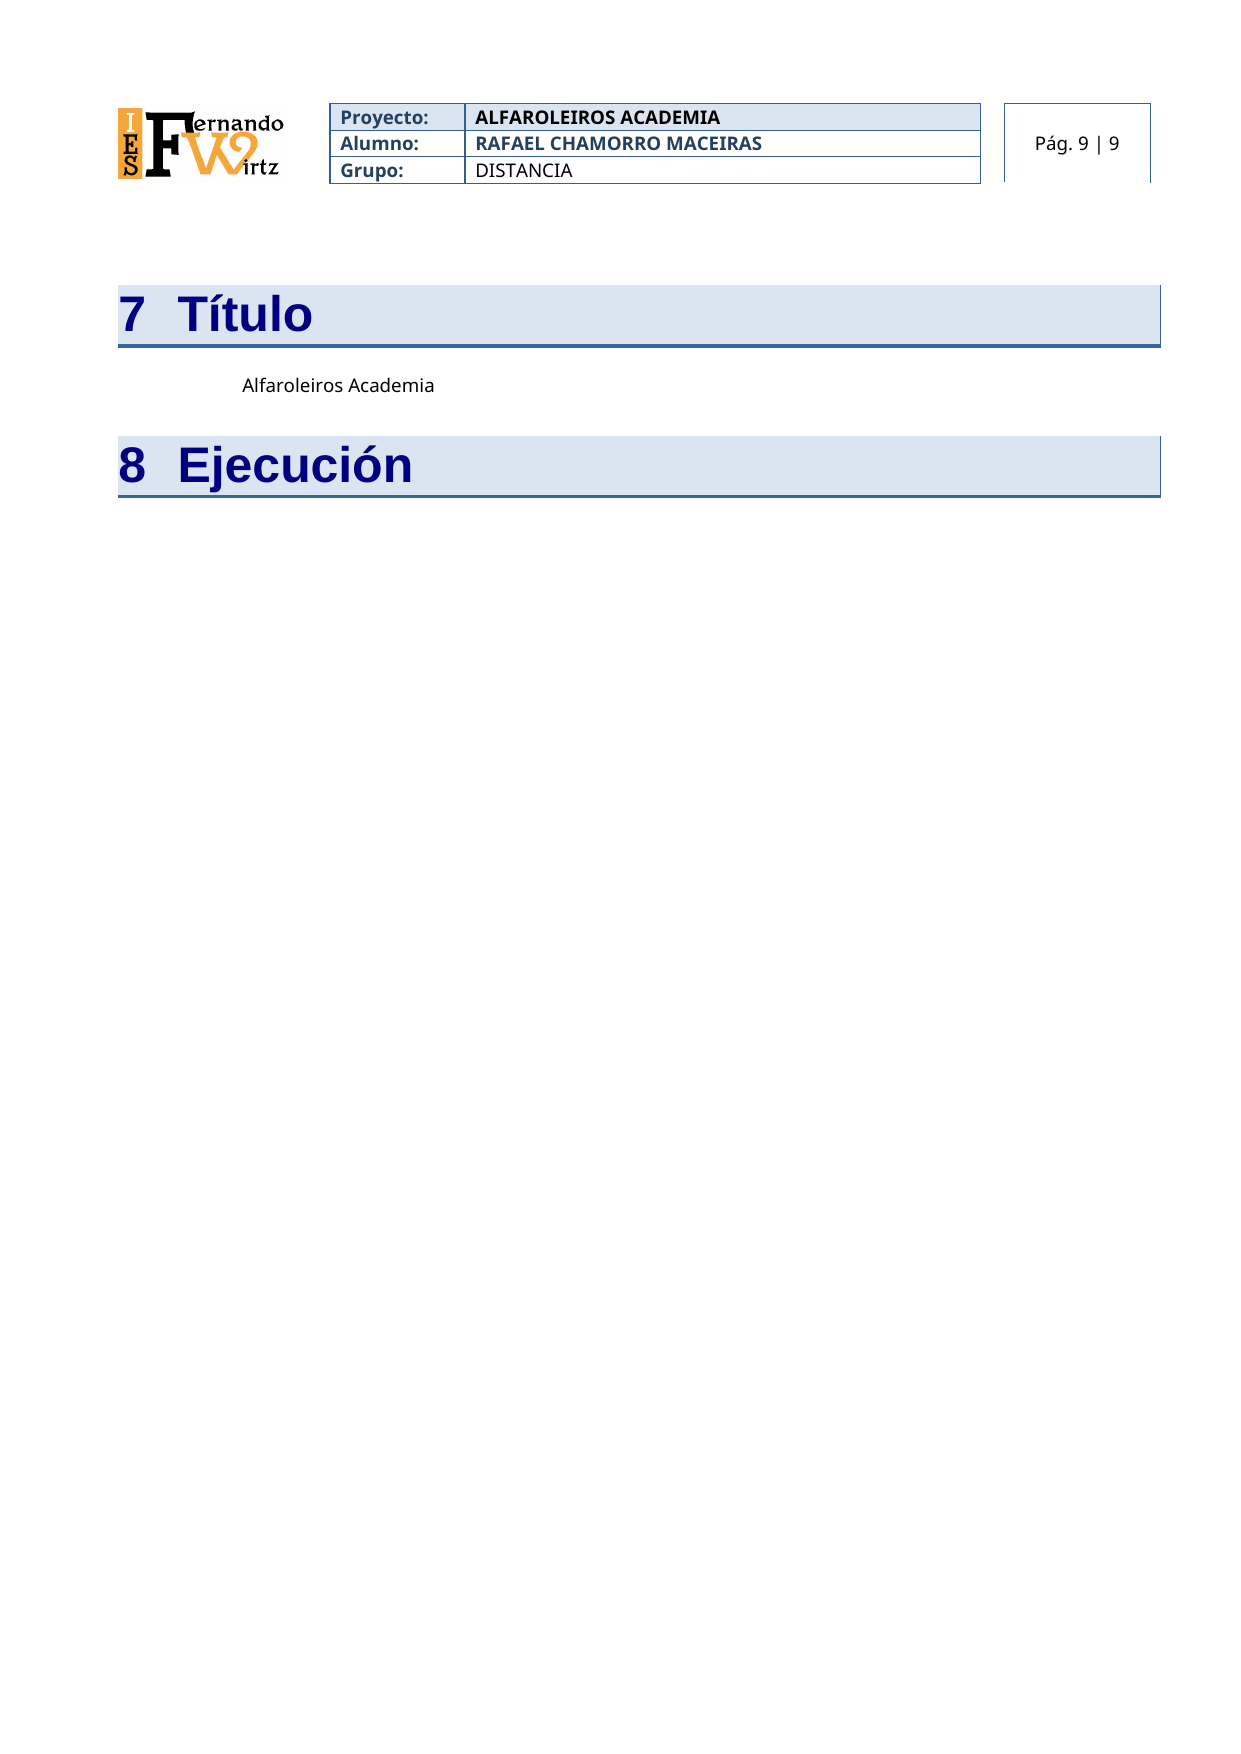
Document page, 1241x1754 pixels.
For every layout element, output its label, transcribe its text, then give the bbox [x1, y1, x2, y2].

subtitle Ejecución [118, 436, 1160, 495]
text Alfaroleiros Academia [213, 373, 1152, 398]
picture [118, 108, 287, 179]
subtitle Título [118, 285, 1160, 344]
